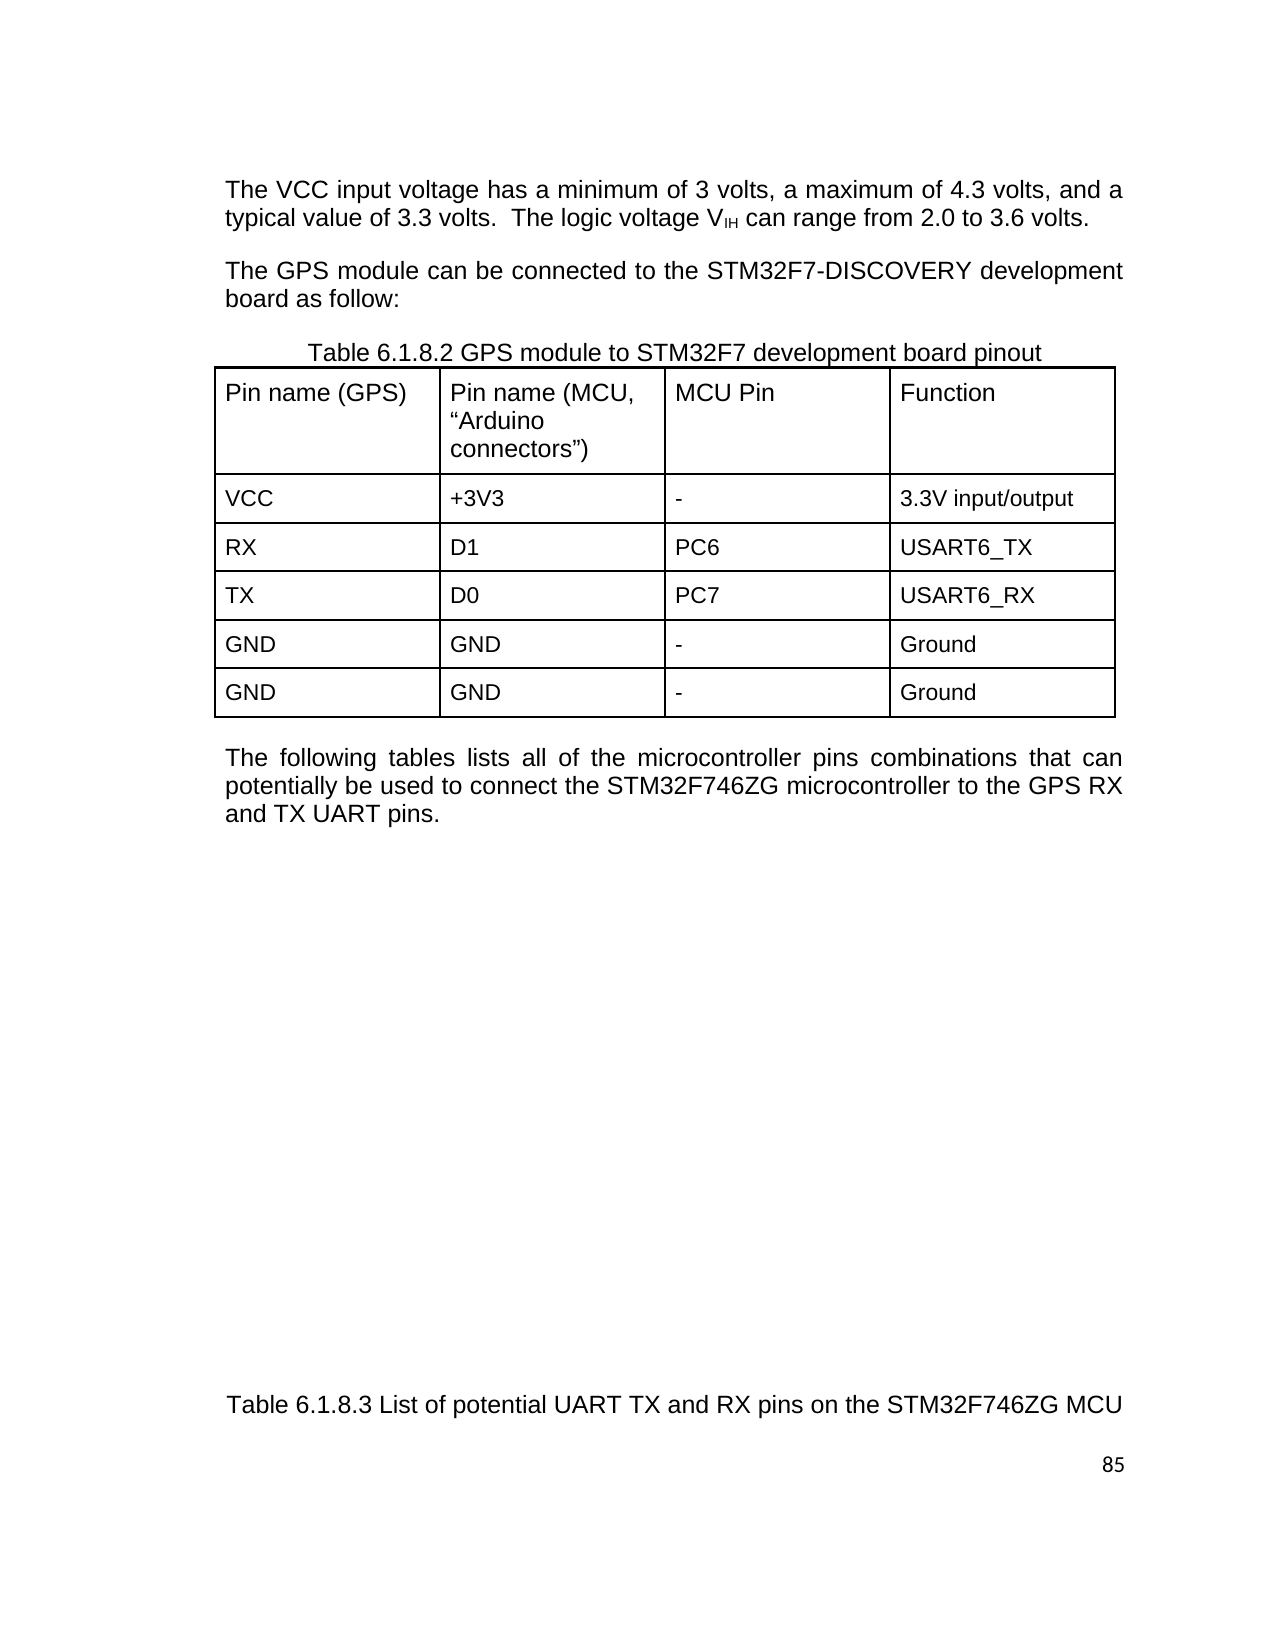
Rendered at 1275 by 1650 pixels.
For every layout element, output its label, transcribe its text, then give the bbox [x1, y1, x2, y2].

table_cell USART6_RX [891, 572, 1114, 619]
table_cell - [666, 669, 889, 716]
table_cell GND [441, 621, 664, 667]
table_cell GND [216, 669, 439, 716]
table_header Pin name (MCU, “Arduino connectors”) [441, 369, 664, 473]
table_cell VCC [216, 475, 439, 522]
table_cell TX [216, 572, 439, 619]
table_cell D1 [441, 524, 664, 570]
text The following tables lists all of the microcontroller pins combinations that can potentially be used to connect the STM32F746ZG microcontroller to the GPS RX and TX UART pins. [225, 743, 1125, 827]
table_header MCU Pin [666, 369, 889, 473]
table_cell Ground [891, 621, 1114, 667]
table_cell D0 [441, 572, 664, 619]
table_cell - [666, 621, 889, 667]
table_header Function [891, 369, 1114, 473]
table_header Pin name (GPS) [216, 369, 439, 473]
table_cell +3V3 [441, 475, 664, 522]
table_cell PC7 [666, 572, 889, 619]
table_cell 3.3V input/output [891, 475, 1114, 522]
table_cell PC6 [666, 524, 889, 570]
table_cell GND [441, 669, 664, 716]
table_cell USART6_TX [891, 524, 1114, 570]
text The GPS module can be connected to the STM32F7-DISCOVERY development board as follow: [225, 257, 1125, 313]
table_cell Ground [891, 669, 1114, 716]
table_cell - [666, 475, 889, 522]
table_cell GND [216, 621, 439, 667]
text Table 6.1.8.2 GPS module to STM32F7 development board pinout [225, 338, 1125, 366]
text Table 6.1.8.3 List of potential UART TX and RX pins on the STM32F746ZG MCU [225, 1391, 1125, 1419]
table_cell RX [216, 524, 439, 570]
text The VCC input voltage has a minimum of 3 volts, a maximum of 4.3 volts, and a typical value of 3.3 volts. The logic voltage VIH can range from 2.0 to 3.6 volts. [225, 176, 1125, 231]
